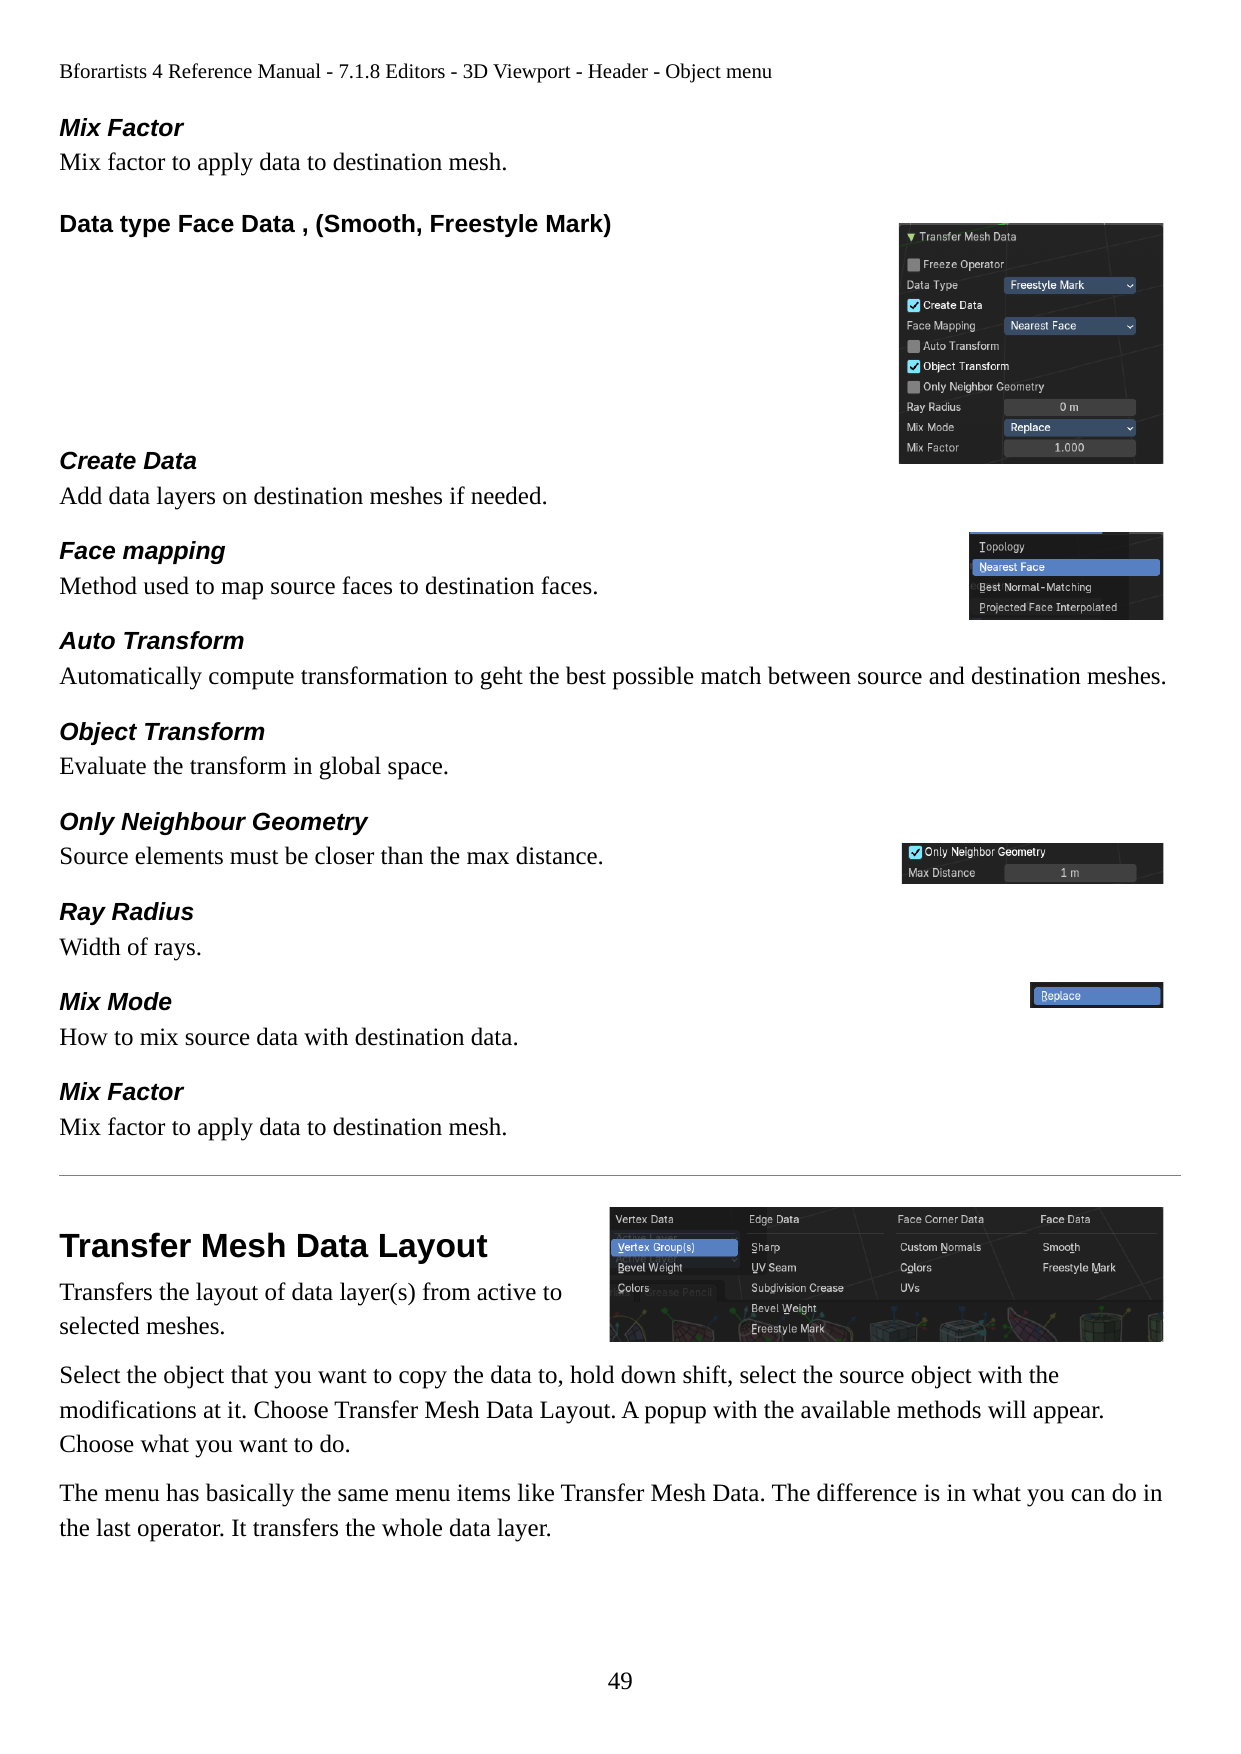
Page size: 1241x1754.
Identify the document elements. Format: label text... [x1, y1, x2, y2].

subtitle [1164, 1226, 1181, 1264]
text Method used to map source faces to destination faces. [59, 571, 969, 600]
subtitle Create Data [59, 446, 1181, 475]
subtitle Mix Mode [59, 987, 1181, 1015]
text Mix factor to apply data to destination mesh. [59, 147, 1181, 176]
subtitle Ray Radius [59, 897, 1181, 925]
text How to mix source data with destination data. [59, 1022, 1181, 1050]
text Add data layers on destination meshes if needed. [59, 481, 1181, 510]
subtitle Data type Face Data , (Smooth, Freestyle Mark) [59, 209, 1181, 237]
text Evaluate the transform in global space. [59, 751, 1181, 780]
text Select the object that you want to copy the data to, hold down shift, select the source object with the modifications at it. Choose Transfer Mesh Data Layout. A popup with the available methods will appear. Choose what you want to do. [59, 1361, 1181, 1458]
subtitle Only Neighbour Geometry [59, 807, 1181, 835]
text The menu has basically the same menu items like Transfer Mesh Data. The difference is in what you can do in the last operator. It transfers the whole data layer. [59, 1478, 1181, 1542]
subtitle Transfer Mesh Data Layout [59, 1226, 609, 1264]
subtitle Object Transform [59, 717, 1181, 745]
subtitle Auto Transform [59, 626, 1181, 655]
text Automatically compute transformation to geht the best possible match between source and destination meshes. [59, 661, 1181, 690]
subtitle Mix Factor [59, 113, 1181, 141]
subtitle Mix Factor [59, 1077, 1181, 1106]
picture [609, 1207, 1164, 1342]
text Width of rays. [59, 932, 1181, 960]
subtitle [1164, 536, 1181, 565]
text Source elements must be closer than the max distance. [59, 841, 1181, 870]
picture [1030, 982, 1164, 1008]
picture [898, 223, 1164, 464]
picture [969, 532, 1164, 620]
text Transfers the layout of data layer(s) from active to selected meshes. [59, 1277, 609, 1340]
text Mix factor to apply data to destination mesh. [59, 1112, 1181, 1141]
subtitle Face mapping [59, 536, 969, 565]
picture [901, 843, 1164, 884]
